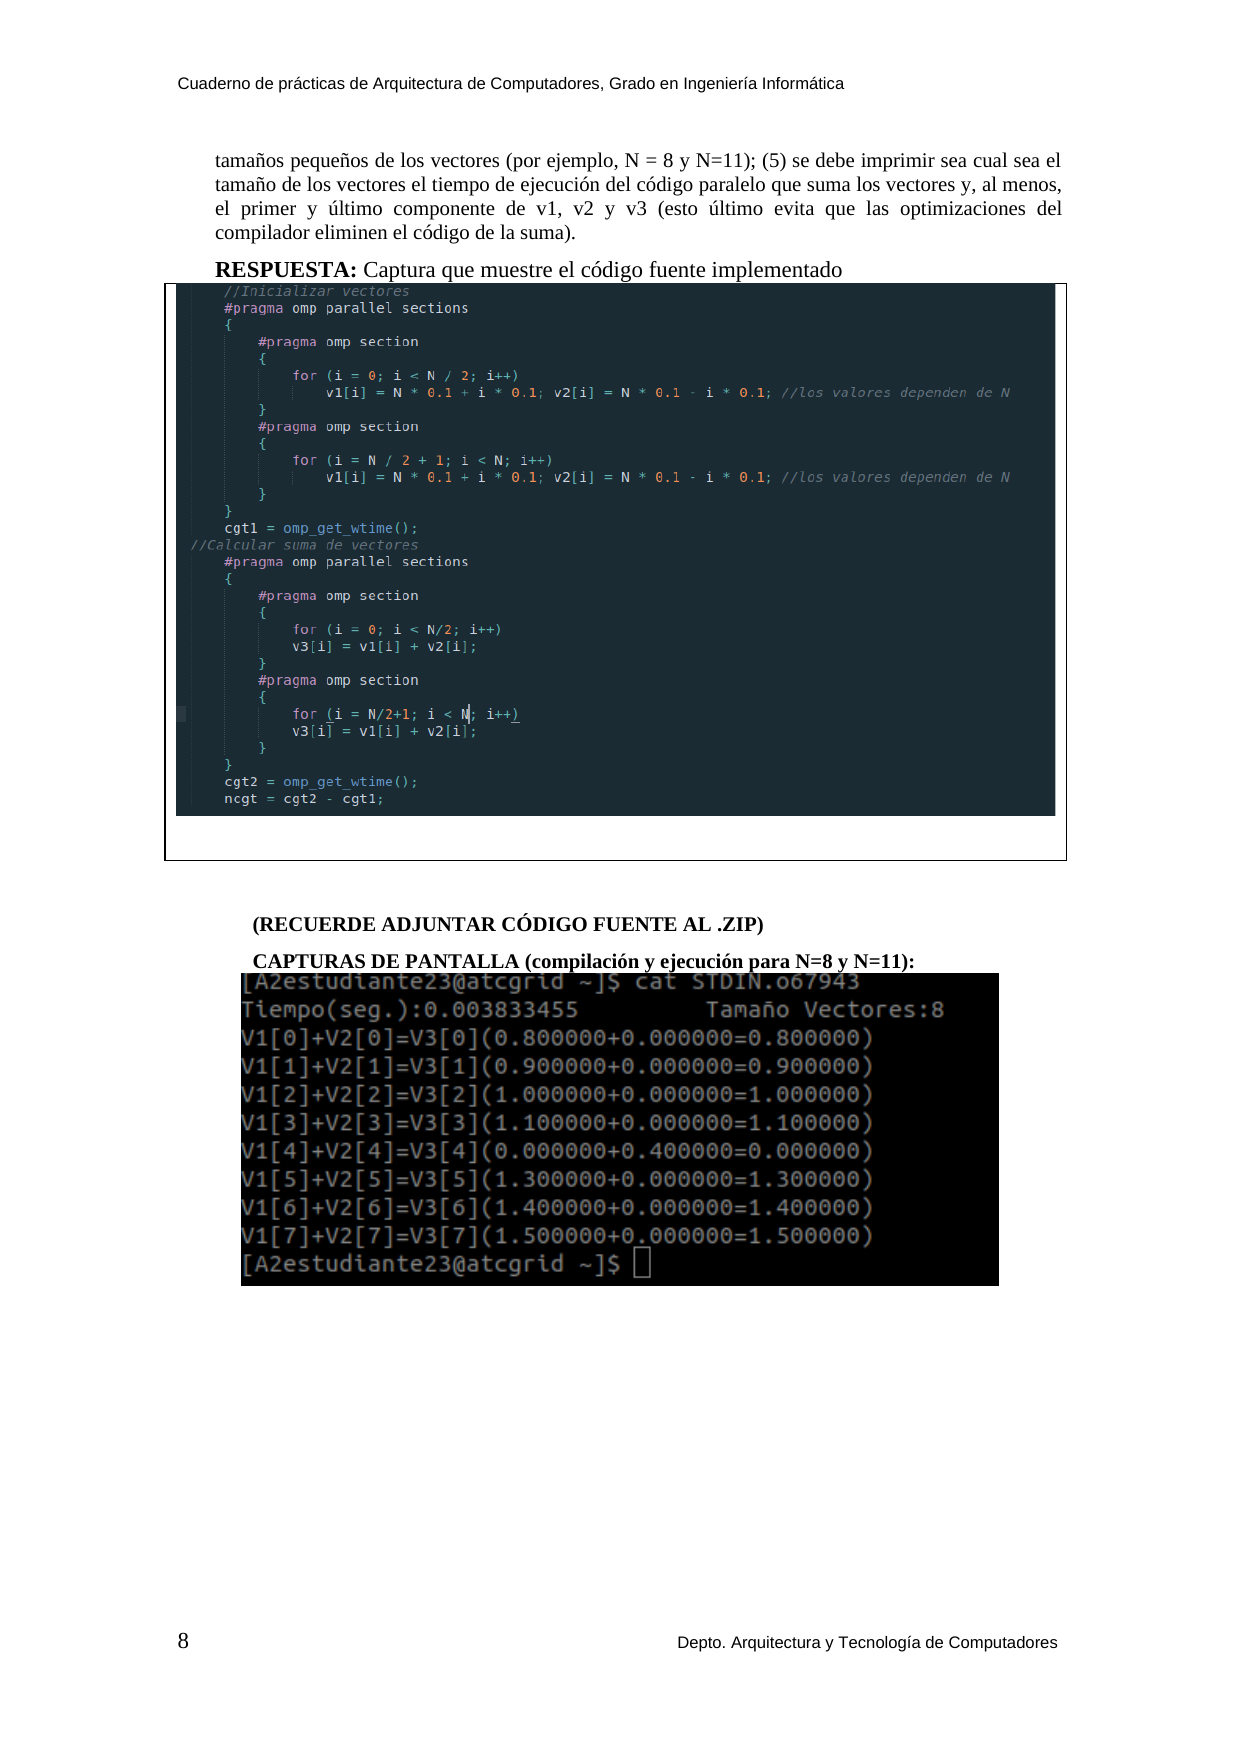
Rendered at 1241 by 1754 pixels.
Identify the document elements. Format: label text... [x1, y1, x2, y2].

list tamaños pequeños de los vectores (por ejemplo, N = 8 y N=11); (5) se debe imprimir sea cual sea el tamaño de los vectores el tiempo de ejecución del código paralelo que suma los vectores y, al menos, el primer y último componente de v1, v2 y v3 (esto último evita que las optimizaciones del compilador eliminen el código de la suma). [177, 148, 1063, 244]
table_header [166, 284, 1066, 860]
picture [176, 283, 1056, 816]
text CAPTURAS DE PANTALLA (compilación y ejecución para N=8 y N=11): [252, 949, 1063, 973]
text (RECUERDE ADJUNTAR CÓDIGO FUENTE AL .ZIP) [252, 912, 1063, 936]
picture [241, 973, 999, 1286]
text RESPUESTA: Captura que muestre el código fuente implementado [215, 256, 1063, 283]
